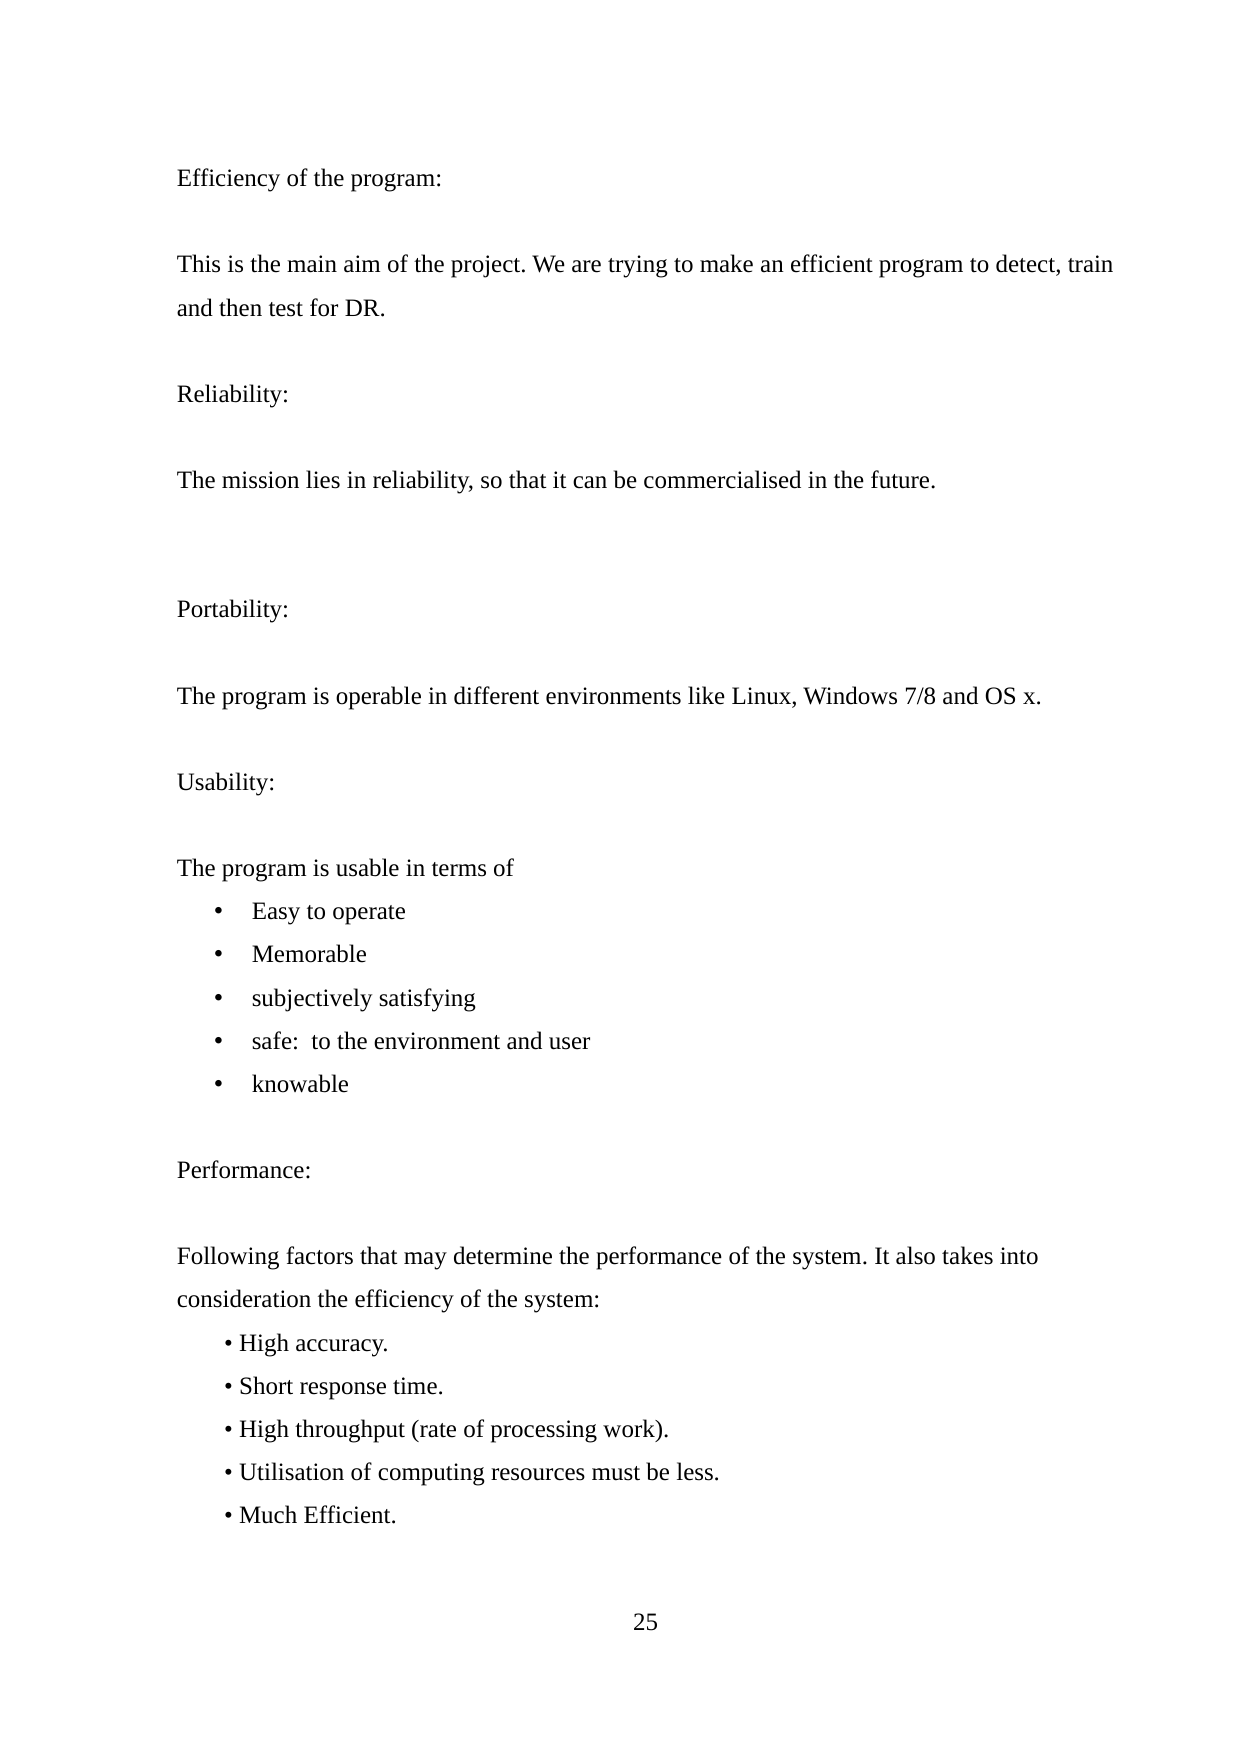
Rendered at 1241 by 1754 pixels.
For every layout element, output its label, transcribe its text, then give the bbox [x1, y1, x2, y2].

text • High accuracy. [177, 1328, 1122, 1356]
text • High throughput (rate of processing work). [177, 1414, 1122, 1443]
text The mission lies in reliability, so that it can be commercialised in the future. [177, 465, 1122, 494]
text Efficiency of the program: [177, 163, 1122, 192]
text The program is usable in terms of [177, 853, 1122, 882]
list Memorable [214, 939, 1122, 968]
list safe: to the environment and user [214, 1026, 1122, 1054]
text This is the main aim of the project. We are trying to make an efficient program to detect, train and then test for DR. [177, 249, 1122, 321]
list Easy to operate [214, 896, 1122, 925]
text • Much Efficient. [177, 1500, 1122, 1529]
text Following factors that may determine the performance of the system. It also takes into consideration the efficiency of the system: [177, 1241, 1122, 1313]
list subjectively satisfying [214, 983, 1122, 1011]
text The program is operable in different environments like Linux, Windows 7/8 and OS x. [177, 681, 1122, 709]
text Usability: [177, 767, 1122, 796]
list knowable [214, 1069, 1122, 1098]
text • Utilisation of computing resources must be less. [177, 1457, 1122, 1486]
text Portability: [177, 594, 1122, 623]
text Performance: [177, 1155, 1122, 1184]
text • Short response time. [177, 1371, 1122, 1399]
text Reliability: [177, 379, 1122, 408]
